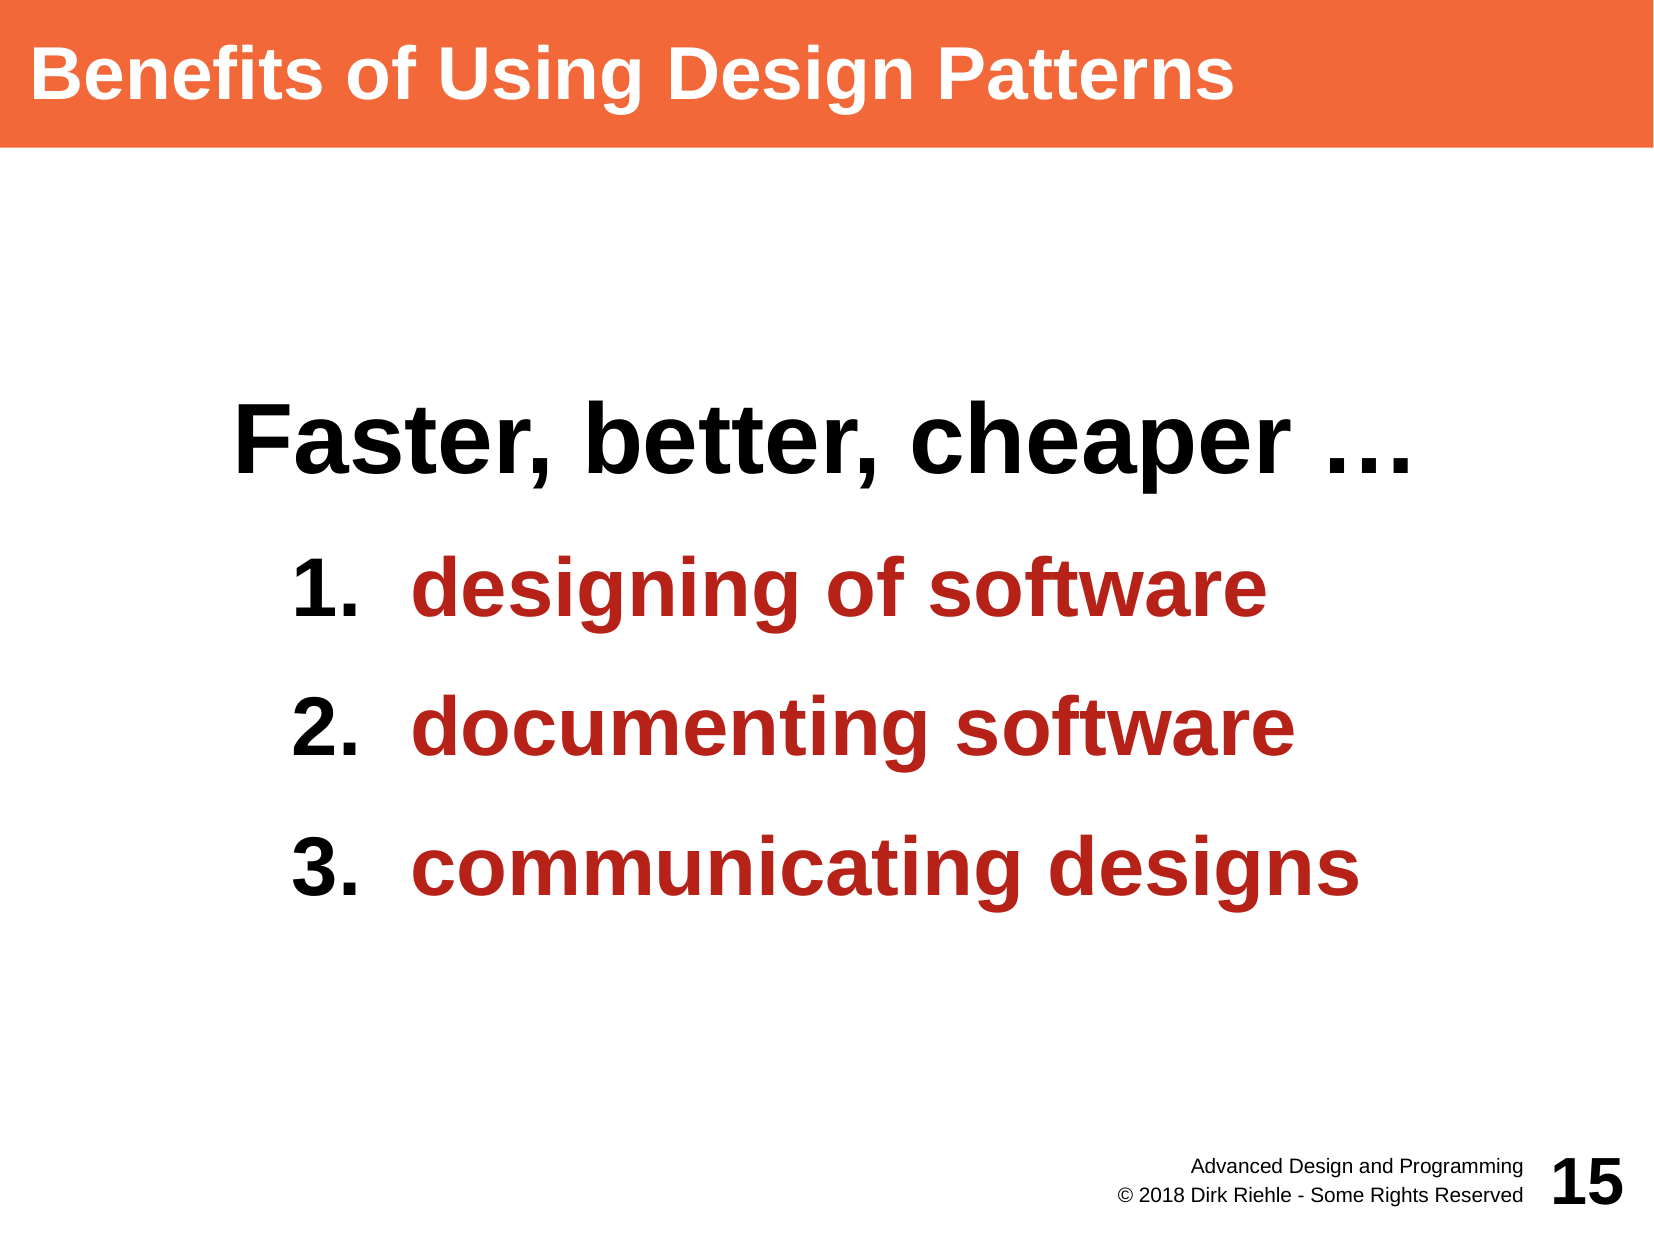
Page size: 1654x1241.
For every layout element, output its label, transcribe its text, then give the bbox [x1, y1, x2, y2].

subtitle Faster, better, cheaper … designing of software documenting software communicating designs [29, 177, 1625, 1063]
title Benefits of Using Design Patterns [0, 0, 1654, 148]
